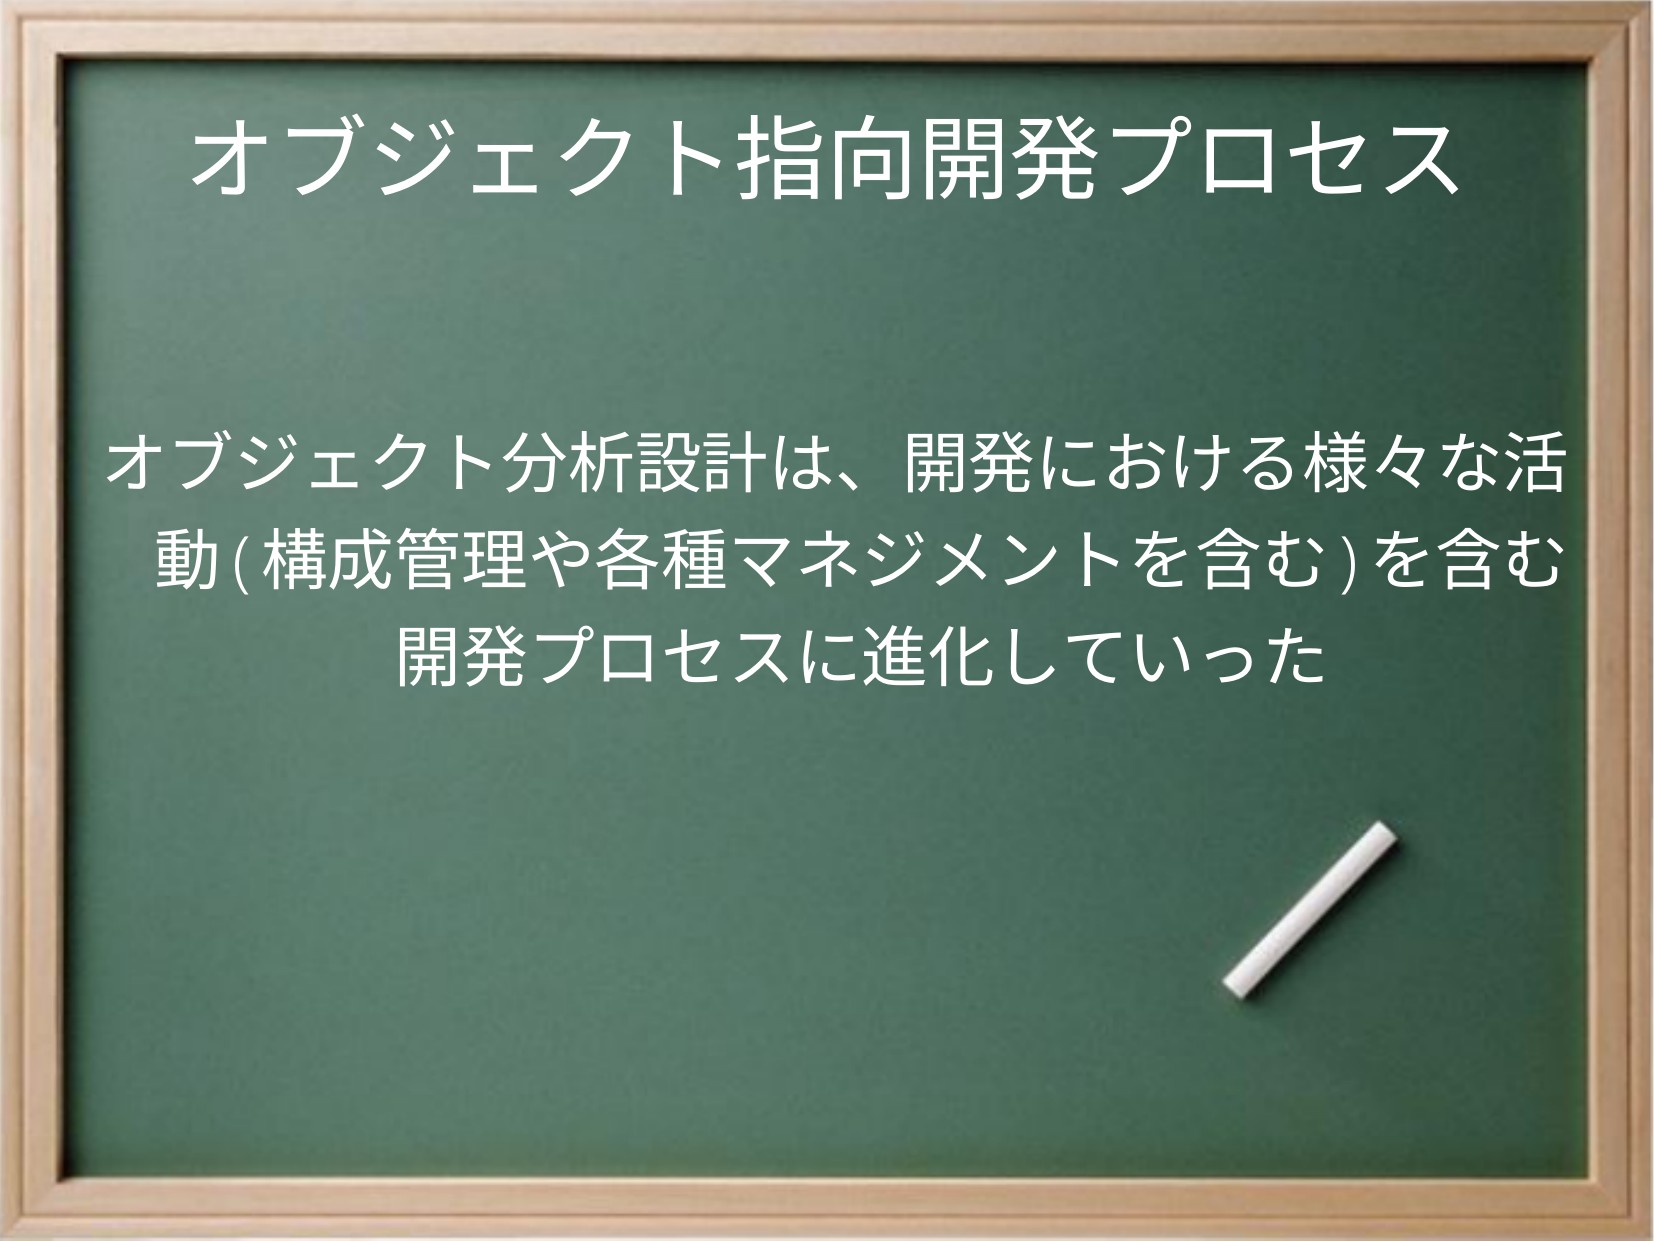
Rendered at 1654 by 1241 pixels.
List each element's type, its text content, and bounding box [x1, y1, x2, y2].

list オブジェクト分析設計は、開発における様々な活動(構成管理や各種マネジメントを含む)を含む開発プロセスに進化していった [82, 290, 1571, 1094]
picture [0, 0, 1654, 1241]
title オブジェクト指向開発プロセス [82, 56, 1571, 250]
